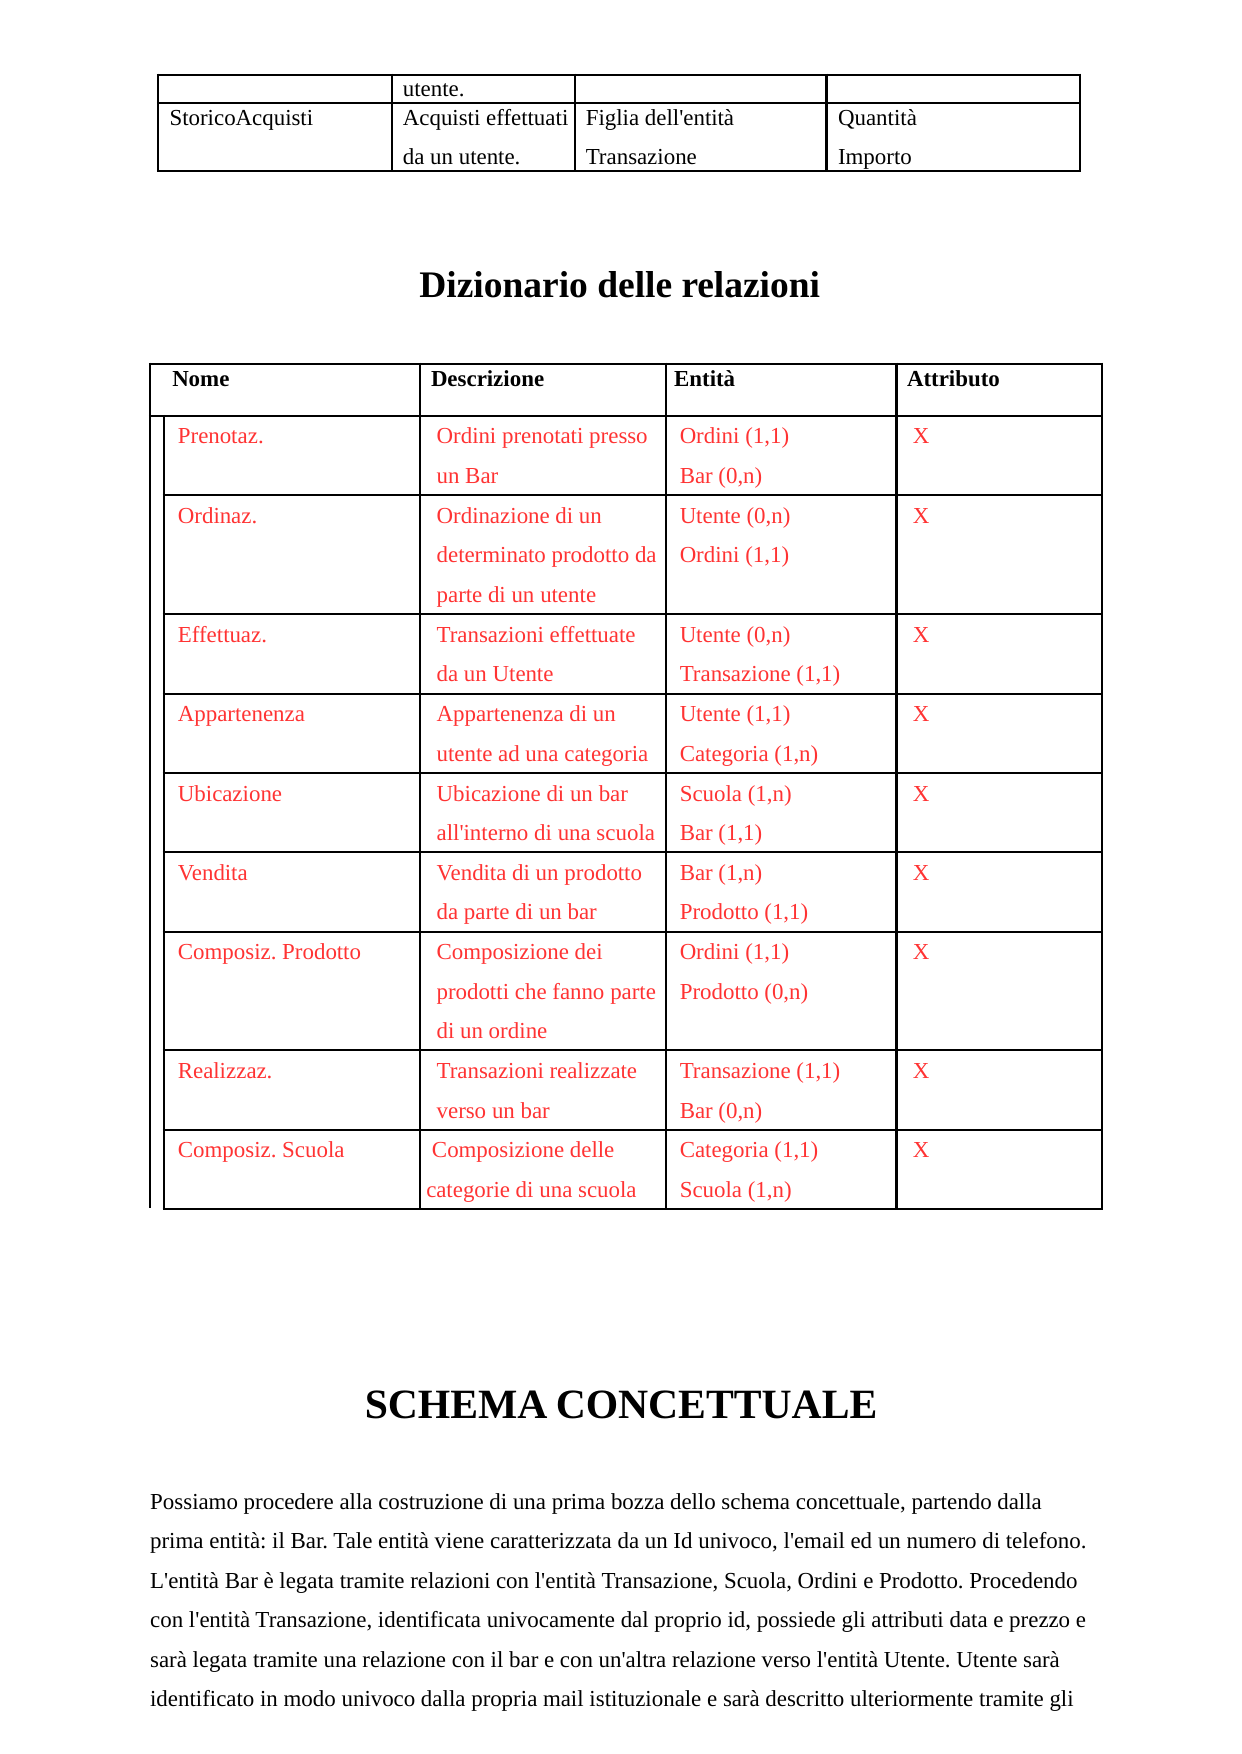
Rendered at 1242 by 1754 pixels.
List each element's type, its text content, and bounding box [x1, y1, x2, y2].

table_cell X [898, 1051, 1101, 1129]
text Possiamo procedere alla costruzione di una prima bozza dello schema concettuale, partendo dalla prima entità: il Bar. Tale entità viene caratterizzata da un Id univoco, l'email ed un numero di telefono. L'entità Bar è legata tramite relazioni con l'entità Transazione, Scuola, Ordini e Prodotto. Procedendo con l'entità Transazione, identificata univocamente dal proprio id, possiede gli attributi data e prezzo e sarà legata tramite una relazione con il bar e con un'altra relazione verso l'entità Utente. Utente sarà identificato in modo univoco dalla propria mail istituzionale e sarà descritto ulteriormente tramite gli [150, 1488, 1092, 1711]
table_cell Ubicazione di un bar all'interno di una scuola [421, 774, 665, 851]
table_cell Ubicazione [165, 774, 419, 851]
table_cell Utente (0,n) Transazione (1,1) [667, 615, 895, 692]
table_cell Ordini prenotati presso un Bar [421, 417, 665, 494]
table_cell Bar (1,n) Prodotto (1,1) [667, 853, 895, 931]
table_cell X [898, 774, 1101, 851]
table_cell X [898, 496, 1101, 613]
table_cell [151, 851, 163, 931]
table_cell [151, 1129, 163, 1208]
text Dizionario delle relazioni [150, 262, 1089, 305]
table_cell [576, 76, 825, 102]
table_cell Quantità Importo [828, 104, 1079, 170]
table_cell [151, 494, 163, 613]
table_cell Prenotaz. [165, 417, 419, 494]
table_cell Ordinazione di un determinato prodotto da parte di un utente [421, 496, 665, 613]
table_cell Ordini (1,1) Bar (0,n) [667, 417, 895, 494]
table_cell Utente (0,n) Ordini (1,1) [667, 496, 895, 613]
table_cell [159, 76, 391, 102]
table_cell Ordinaz. [165, 496, 419, 613]
table_cell Vendita [165, 853, 419, 931]
table_cell Composiz. Scuola [165, 1131, 419, 1208]
table_cell Composiz. Prodotto [165, 933, 419, 1049]
table_cell X [898, 853, 1101, 931]
table_header Entità [667, 365, 895, 415]
table_cell X [898, 417, 1101, 494]
table_cell Composizione delle categorie di una scuola [421, 1131, 665, 1208]
table_cell Utente (1,1) Categoria (1,n) [667, 695, 895, 772]
table_cell Transazioni realizzate verso un bar [421, 1051, 665, 1129]
table_cell Acquisti effettuati da un utente. [393, 104, 574, 170]
table_cell utente. [393, 76, 574, 102]
table_header Descrizione [421, 365, 665, 415]
table_cell [151, 931, 163, 1049]
table_cell X [898, 615, 1101, 692]
table_cell X [898, 933, 1101, 1049]
table_header Attributo [898, 365, 1101, 415]
table_cell Scuola (1,n) Bar (1,1) [667, 774, 895, 851]
table_cell [151, 1049, 163, 1129]
table_header Nome [164, 365, 419, 415]
table_cell [151, 772, 163, 851]
table_cell Vendita di un prodotto da parte di un bar [421, 853, 665, 931]
table_cell [151, 613, 163, 692]
table_cell Appartenenza [165, 695, 419, 772]
table_cell Ordini (1,1) Prodotto (0,n) [667, 933, 895, 1049]
table_cell X [898, 1131, 1101, 1208]
table_cell [151, 417, 163, 494]
table_cell Transazione (1,1) Bar (0,n) [667, 1051, 895, 1129]
table_cell Transazioni effettuate da un Utente [421, 615, 665, 692]
table_cell Appartenenza di un utente ad una categoria [421, 695, 665, 772]
table_cell [828, 76, 1079, 102]
table_cell Categoria (1,1) Scuola (1,n) [667, 1131, 895, 1208]
table_cell X [898, 695, 1101, 772]
table_cell Figlia dell'entità Transazione [576, 104, 825, 170]
table_cell StoricoAcquisti [159, 104, 391, 170]
table_cell Realizzaz. [165, 1051, 419, 1129]
text SCHEMA CONCETTUALE [150, 1380, 1092, 1428]
table_cell Effettuaz. [165, 615, 419, 692]
table_cell Composizione dei prodotti che fanno parte di un ordine [421, 933, 665, 1049]
table_header [151, 365, 164, 415]
table_cell [151, 693, 163, 772]
